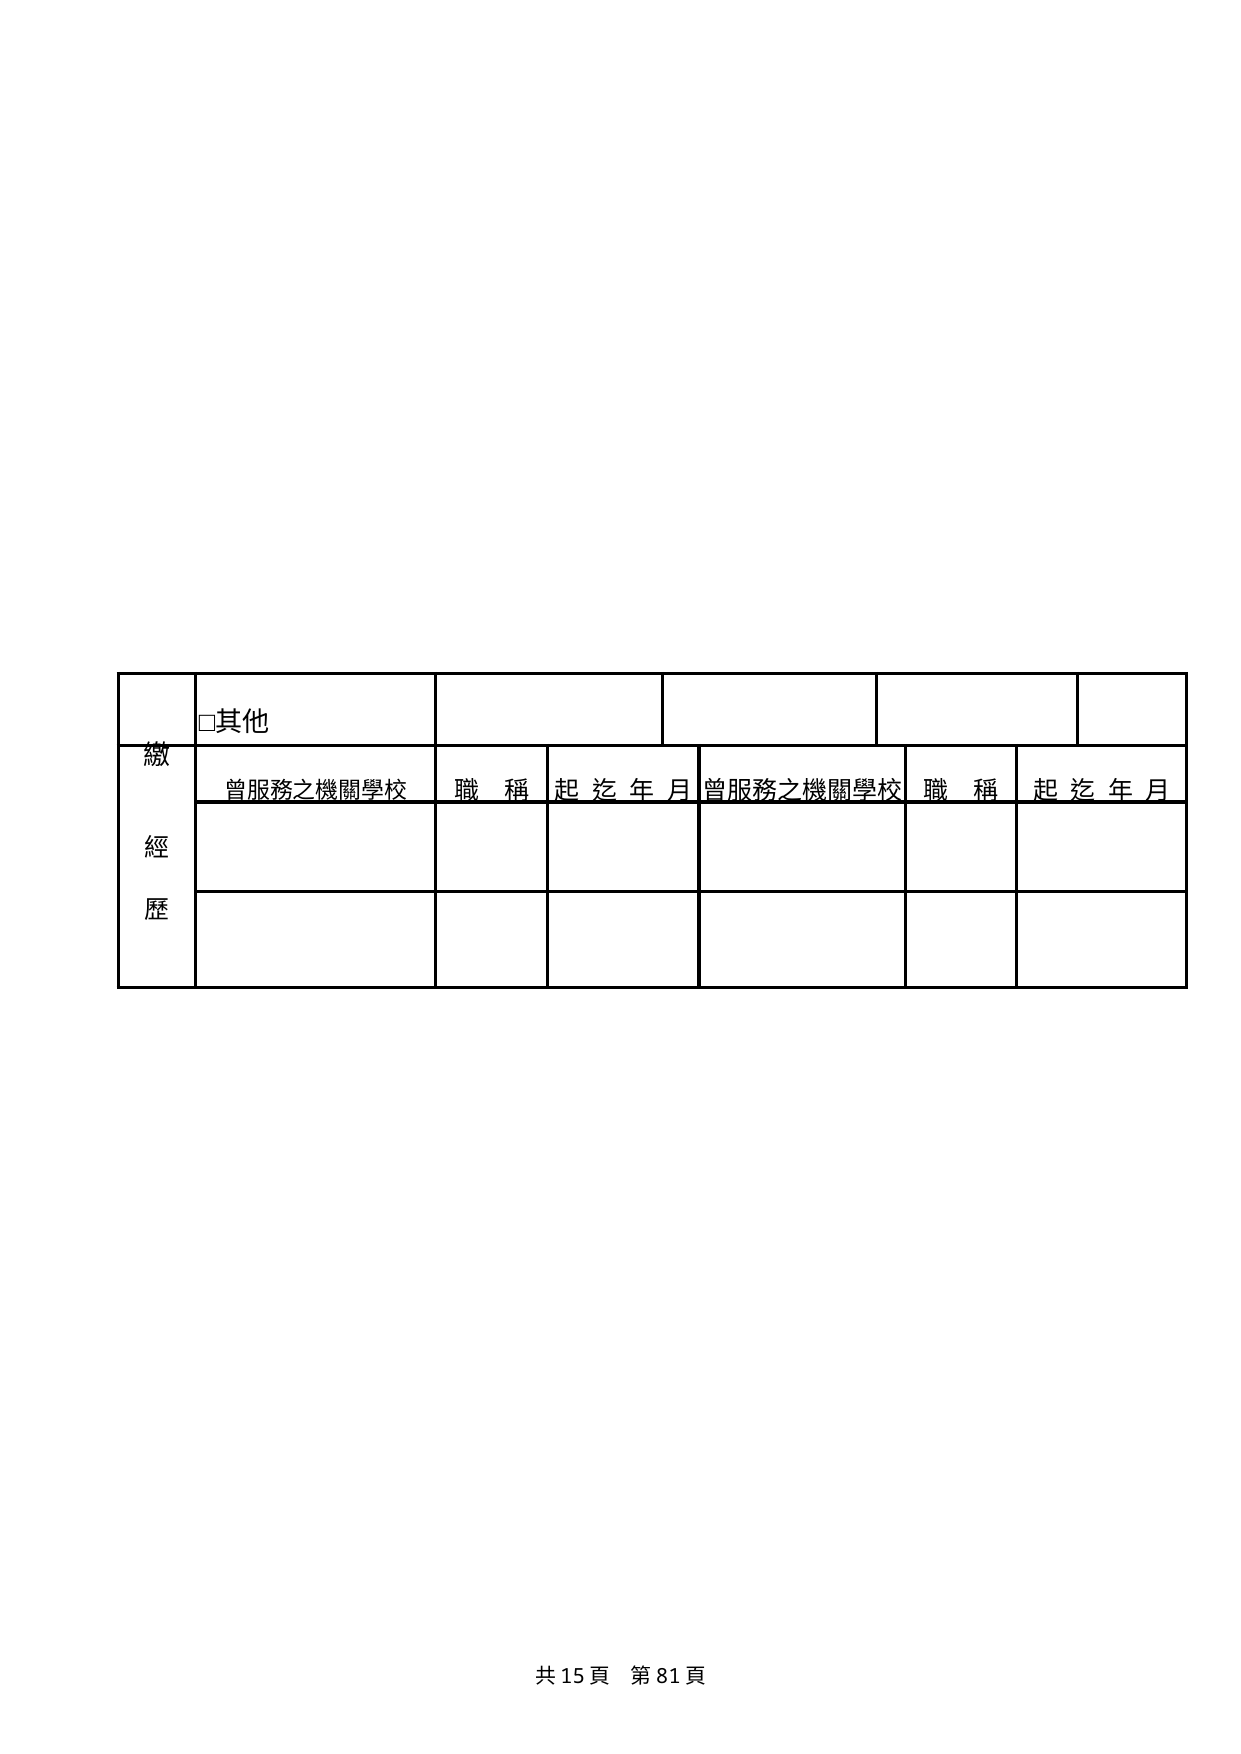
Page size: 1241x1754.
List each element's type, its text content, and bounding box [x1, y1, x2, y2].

table_cell [624, 675, 661, 744]
table_cell [197, 893, 434, 986]
table_cell [549, 804, 697, 890]
table_cell [701, 804, 904, 890]
table_cell □其他 [197, 675, 434, 744]
table_cell 起 迄 年 月 [1018, 747, 1185, 800]
table_cell [437, 893, 546, 986]
table_cell [437, 675, 624, 744]
table_cell [907, 804, 1015, 890]
table_cell 曾服務之機關學校 [197, 747, 434, 800]
table_cell [549, 893, 697, 986]
table_cell 職 稱 [437, 747, 546, 800]
table_cell [1079, 675, 1185, 744]
table_cell [664, 675, 875, 744]
table_cell 起 迄 年 月 [549, 747, 697, 800]
table_cell [878, 675, 1076, 744]
table_cell [197, 804, 434, 890]
table_cell 職 稱 [907, 747, 1015, 800]
table_cell [437, 804, 546, 890]
table_cell 經 歷 [120, 747, 194, 986]
table_cell [701, 893, 904, 986]
table_cell [907, 893, 1015, 986]
table_cell [1018, 804, 1185, 890]
table_cell 曾服務之機關學校 [701, 747, 904, 800]
table_cell 應 繳 驗 證 件 [120, 675, 194, 744]
table_cell [1018, 893, 1185, 986]
